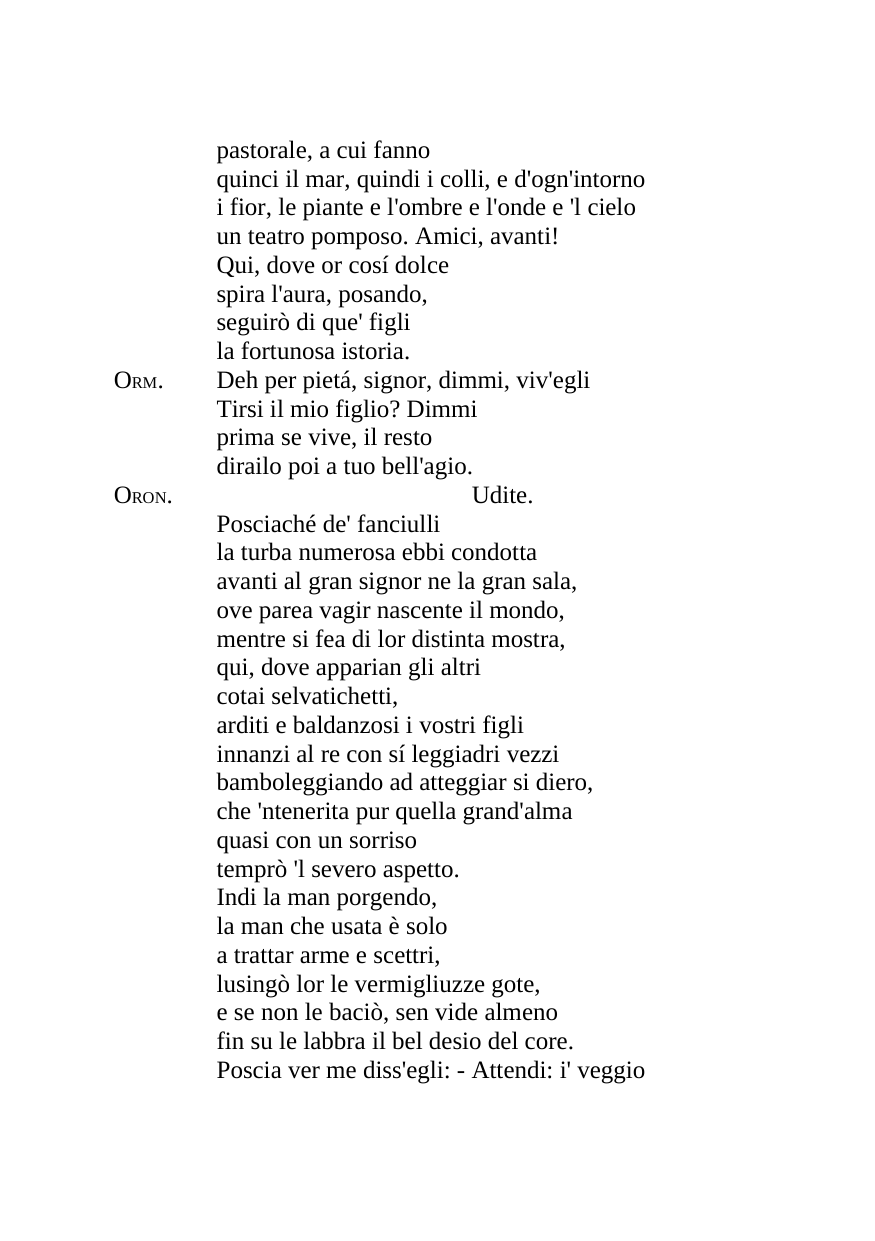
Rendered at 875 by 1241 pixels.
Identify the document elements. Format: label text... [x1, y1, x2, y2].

table_cell Udite. Posciaché de' fanciulli la turba numerosa ebbi condotta avanti al gran signor ne la gran sala, ove parea vagir nascente il mondo, mentre si fea di lor distinta mostra, qui, dove apparian gli altri cotai selvatichetti, arditi e baldanzosi i vostri figli innanzi al re con sí leggiadri vezzi bamboleggiando ad atteggiar si diero, che 'ntenerita pur quella grand'alma quasi con un sorriso temprò 'l severo aspetto. Indi la man porgendo, la man che usata è solo a trattar arme e scettri, lusingò lor le vermigliuzze gote, e se non le baciò, sen vide almeno fin su le labbra il bel desio del core. Poscia ver me diss'egli: - Attendi: i' veggio [209, 480, 768, 1084]
table_cell Deh per pietá, signor, dimmi, viv'egli Tirsi il mio figlio? Dimmi prima se vive, il resto dirailo poi a tuo bell'agio. [209, 365, 768, 480]
table_cell Orm. [106, 365, 209, 480]
table_cell Oron. [106, 480, 209, 1084]
table_cell pastorale, a cui fanno quinci il mar, quindi i colli, e d'ogn'intorno i fior, le piante e l'ombre e l'onde e 'l cielo un teatro pomposo. Amici, avanti! Qui, dove or cosí dolce spira l'aura, posando, seguirò di que' figli la fortunosa istoria. [209, 135, 768, 365]
table_cell [106, 135, 209, 365]
